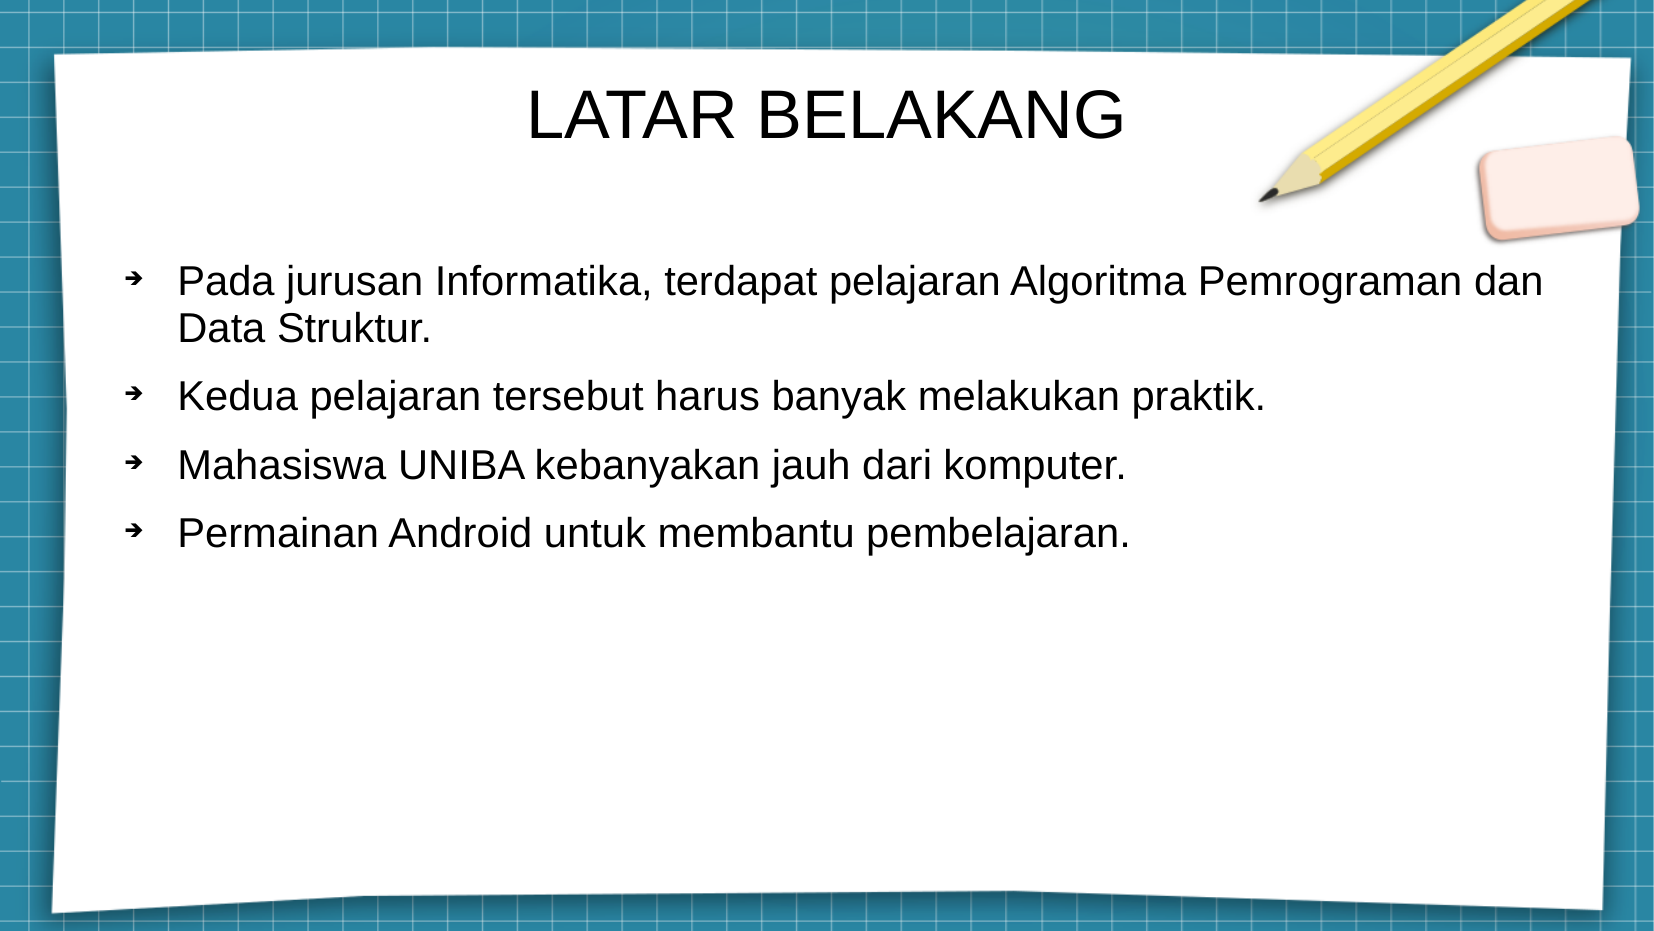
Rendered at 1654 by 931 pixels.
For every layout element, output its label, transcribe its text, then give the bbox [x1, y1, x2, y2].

picture [0, 0, 1654, 931]
title LATAR BELAKANG [82, 37, 1571, 193]
list Pada jurusan Informatika, terdapat pelajaran Algoritma Pemrograman dan Data Struktur. Kedua pelajaran tersebut harus banyak melakukan praktik. Mahasiswa UNIBA kebanyakan jauh dari komputer. Permainan Android untuk membantu pembelajaran. [106, 257, 1595, 798]
